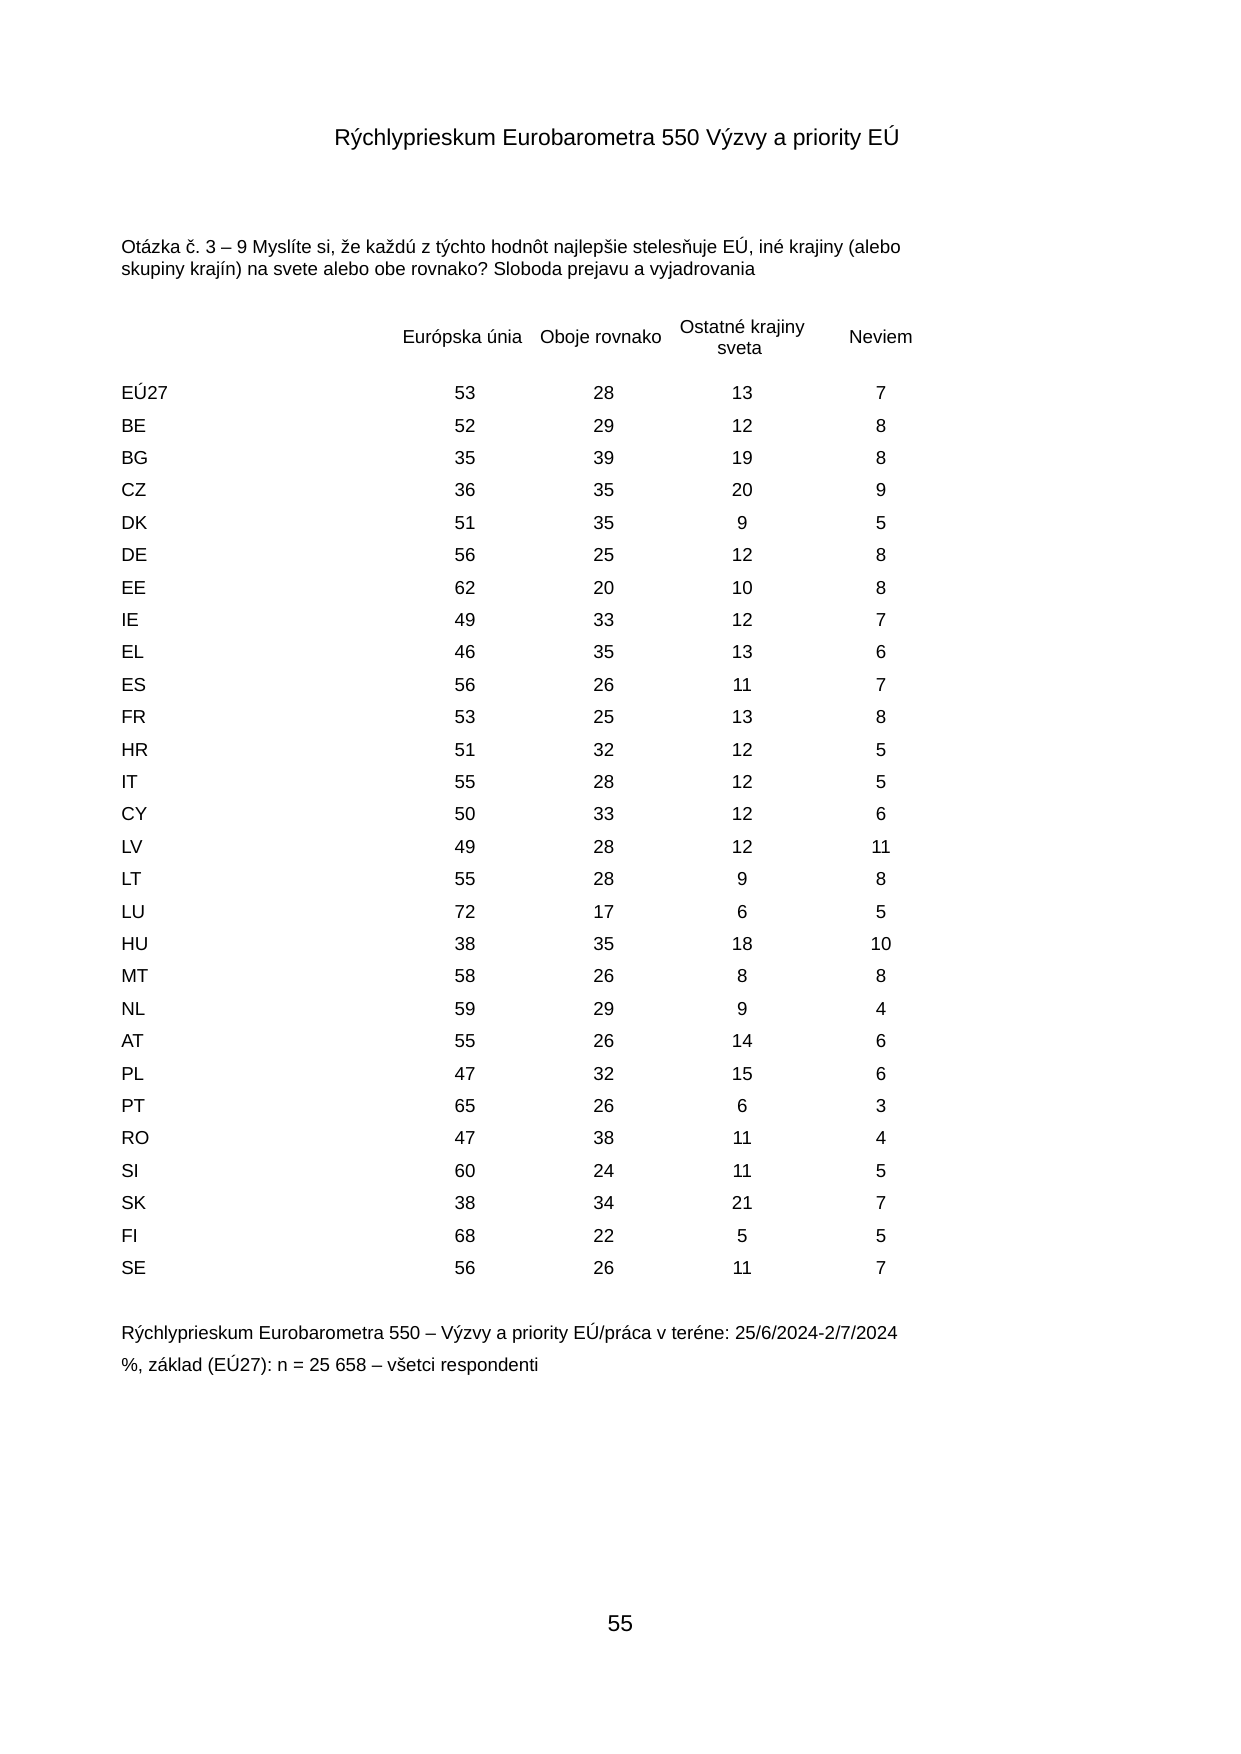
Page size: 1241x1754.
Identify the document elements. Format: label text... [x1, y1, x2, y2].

table_cell 9 [811, 474, 950, 506]
table_cell 6 [673, 1089, 811, 1122]
table_cell [257, 765, 395, 798]
table_cell [673, 1284, 811, 1316]
table_cell [257, 1187, 395, 1219]
table_cell 33 [534, 798, 673, 830]
table_cell RO [118, 1122, 257, 1154]
table_cell 8 [811, 441, 950, 474]
table_cell 11 [673, 1122, 811, 1154]
table_cell 6 [811, 636, 950, 668]
table_cell 10 [673, 571, 811, 603]
table_cell 35 [534, 636, 673, 668]
table_cell FI [118, 1219, 257, 1251]
table_cell 5 [811, 506, 950, 539]
table_cell 53 [395, 701, 534, 733]
table_cell 7 [811, 604, 950, 636]
table_cell 17 [534, 895, 673, 927]
table_cell LU [118, 895, 257, 927]
table_cell [257, 1251, 395, 1284]
table_cell IE [118, 604, 257, 636]
table_cell 47 [395, 1057, 534, 1089]
table_cell [257, 895, 395, 927]
table_cell IT [118, 765, 257, 798]
table_cell 58 [395, 960, 534, 992]
table_cell 26 [534, 960, 673, 992]
table_cell 25 [534, 701, 673, 733]
table_cell [257, 409, 395, 441]
table_cell Oboje rovnako [534, 298, 673, 377]
table_cell 22 [534, 1219, 673, 1251]
table_cell SK [118, 1187, 257, 1219]
table_cell 13 [673, 701, 811, 733]
table_cell 20 [534, 571, 673, 603]
table_cell EL [118, 636, 257, 668]
table_cell [811, 1284, 950, 1316]
table_cell 28 [534, 863, 673, 895]
table_cell 12 [673, 409, 811, 441]
table_cell 11 [673, 668, 811, 701]
table_cell EE [118, 571, 257, 603]
table_cell [257, 1219, 395, 1251]
table_cell 26 [534, 1089, 673, 1122]
table_cell [257, 441, 395, 474]
table_cell 3 [811, 1089, 950, 1122]
table_cell 51 [395, 733, 534, 765]
table_cell DK [118, 506, 257, 539]
table_cell 18 [673, 928, 811, 960]
table_cell 7 [811, 668, 950, 701]
table_cell 5 [811, 1219, 950, 1251]
table_cell PT [118, 1089, 257, 1122]
table_cell 4 [811, 992, 950, 1024]
table_cell 11 [673, 1251, 811, 1284]
table_cell [257, 636, 395, 668]
table_cell 13 [673, 377, 811, 409]
table_cell [257, 1025, 395, 1057]
table_cell 38 [395, 1187, 534, 1219]
table_cell 11 [811, 830, 950, 863]
table_cell 6 [811, 798, 950, 830]
table_cell [257, 1122, 395, 1154]
table_cell [257, 571, 395, 603]
table_cell 5 [811, 733, 950, 765]
table_cell 38 [534, 1122, 673, 1154]
table_cell 26 [534, 1025, 673, 1057]
table_cell [257, 298, 395, 377]
table_cell 28 [534, 377, 673, 409]
table_cell 65 [395, 1089, 534, 1122]
table_cell 56 [395, 668, 534, 701]
table_cell 35 [395, 441, 534, 474]
table_cell 32 [534, 733, 673, 765]
table_cell 26 [534, 668, 673, 701]
table_cell HU [118, 928, 257, 960]
table_cell BE [118, 409, 257, 441]
table_cell 34 [534, 1187, 673, 1219]
table_cell 32 [534, 1057, 673, 1089]
table_cell 47 [395, 1122, 534, 1154]
table_cell 28 [534, 765, 673, 798]
table_cell 72 [395, 895, 534, 927]
table_cell [257, 701, 395, 733]
table_cell 11 [673, 1154, 811, 1187]
table_cell 12 [673, 733, 811, 765]
table_cell 12 [673, 830, 811, 863]
table_cell 55 [395, 1025, 534, 1057]
table_cell [118, 1284, 257, 1316]
table_cell [257, 539, 395, 571]
table_cell [257, 798, 395, 830]
table_cell [257, 1057, 395, 1089]
table_cell DE [118, 539, 257, 571]
table_cell NL [118, 992, 257, 1024]
table_cell 33 [534, 604, 673, 636]
table_cell 7 [811, 1187, 950, 1219]
table_cell 35 [534, 474, 673, 506]
table_cell FR [118, 701, 257, 733]
table_cell 9 [673, 863, 811, 895]
table_cell 19 [673, 441, 811, 474]
table_cell [257, 992, 395, 1024]
table_cell CY [118, 798, 257, 830]
table_cell [257, 474, 395, 506]
table_cell 26 [534, 1251, 673, 1284]
table_cell [257, 668, 395, 701]
table_cell [257, 1154, 395, 1187]
table_cell ES [118, 668, 257, 701]
table_cell 12 [673, 604, 811, 636]
table_cell 35 [534, 506, 673, 539]
table_cell 12 [673, 798, 811, 830]
table_cell 50 [395, 798, 534, 830]
table_cell EÚ27 [118, 377, 257, 409]
table_cell 51 [395, 506, 534, 539]
table_cell 9 [673, 992, 811, 1024]
table_cell 5 [811, 895, 950, 927]
table_header Otázka č. 3 – 9 Myslíte si, že každú z týchto hodnôt najlepšie stelesňuje EÚ, iné krajiny (alebo skupiny krajín) na svete alebo obe rovnako? Sloboda prejavu a vyjadrovania [118, 218, 950, 297]
table_cell 12 [673, 539, 811, 571]
table_cell [257, 960, 395, 992]
table_cell Rýchlyprieskum Eurobarometra 550 – Výzvy a priority EÚ/práca v teréne: 25/6/2024-2/7/2024 [118, 1316, 950, 1348]
table_cell 5 [673, 1219, 811, 1251]
table_cell [395, 1284, 534, 1316]
table_cell 8 [811, 539, 950, 571]
table_cell 55 [395, 863, 534, 895]
table_cell 20 [673, 474, 811, 506]
table_cell 6 [673, 895, 811, 927]
table_cell 52 [395, 409, 534, 441]
table_cell 29 [534, 992, 673, 1024]
table_cell 8 [673, 960, 811, 992]
table_cell 60 [395, 1154, 534, 1187]
table_cell [257, 1089, 395, 1122]
table_cell 38 [395, 928, 534, 960]
table_cell [257, 1284, 395, 1316]
table_cell 46 [395, 636, 534, 668]
table_cell LT [118, 863, 257, 895]
table_cell 59 [395, 992, 534, 1024]
table_cell HR [118, 733, 257, 765]
table_cell 55 [395, 765, 534, 798]
table_cell [257, 604, 395, 636]
table_cell CZ [118, 474, 257, 506]
table_cell 8 [811, 571, 950, 603]
table_cell [118, 298, 257, 377]
table_cell 6 [811, 1057, 950, 1089]
table_cell 6 [811, 1025, 950, 1057]
table_cell 49 [395, 604, 534, 636]
table_cell 36 [395, 474, 534, 506]
table_cell 5 [811, 1154, 950, 1187]
table_cell [257, 928, 395, 960]
table_cell 8 [811, 863, 950, 895]
table_cell 5 [811, 765, 950, 798]
table_cell BG [118, 441, 257, 474]
table_cell PL [118, 1057, 257, 1089]
table_cell 49 [395, 830, 534, 863]
table_cell 13 [673, 636, 811, 668]
table_cell 12 [673, 765, 811, 798]
table_cell 10 [811, 928, 950, 960]
table_cell [534, 1284, 673, 1316]
table_cell LV [118, 830, 257, 863]
table_cell Európska únia [395, 298, 534, 377]
table_cell 56 [395, 539, 534, 571]
table_cell 25 [534, 539, 673, 571]
table_cell 62 [395, 571, 534, 603]
table_cell 28 [534, 830, 673, 863]
table_cell 4 [811, 1122, 950, 1154]
table_cell 7 [811, 377, 950, 409]
table_cell MT [118, 960, 257, 992]
table_cell 9 [673, 506, 811, 539]
table_cell 29 [534, 409, 673, 441]
table_cell [257, 830, 395, 863]
table_cell [257, 506, 395, 539]
table_cell [257, 733, 395, 765]
table_cell AT [118, 1025, 257, 1057]
table_cell 53 [395, 377, 534, 409]
table_cell 39 [534, 441, 673, 474]
table_cell 14 [673, 1025, 811, 1057]
table_cell 35 [534, 928, 673, 960]
table_cell SE [118, 1251, 257, 1284]
table_cell Ostatné krajiny sveta [673, 298, 811, 377]
table_cell 24 [534, 1154, 673, 1187]
table_cell %, základ (EÚ27): n = 25 658 – všetci respondenti [118, 1349, 950, 1381]
table_cell 56 [395, 1251, 534, 1284]
table_cell 8 [811, 960, 950, 992]
table_cell [257, 377, 395, 409]
table_cell 8 [811, 701, 950, 733]
table_cell 68 [395, 1219, 534, 1251]
table_cell 21 [673, 1187, 811, 1219]
table_cell 7 [811, 1251, 950, 1284]
table_cell Neviem [811, 298, 950, 377]
table_cell 15 [673, 1057, 811, 1089]
table_cell SI [118, 1154, 257, 1187]
table_cell 8 [811, 409, 950, 441]
table_cell [257, 863, 395, 895]
